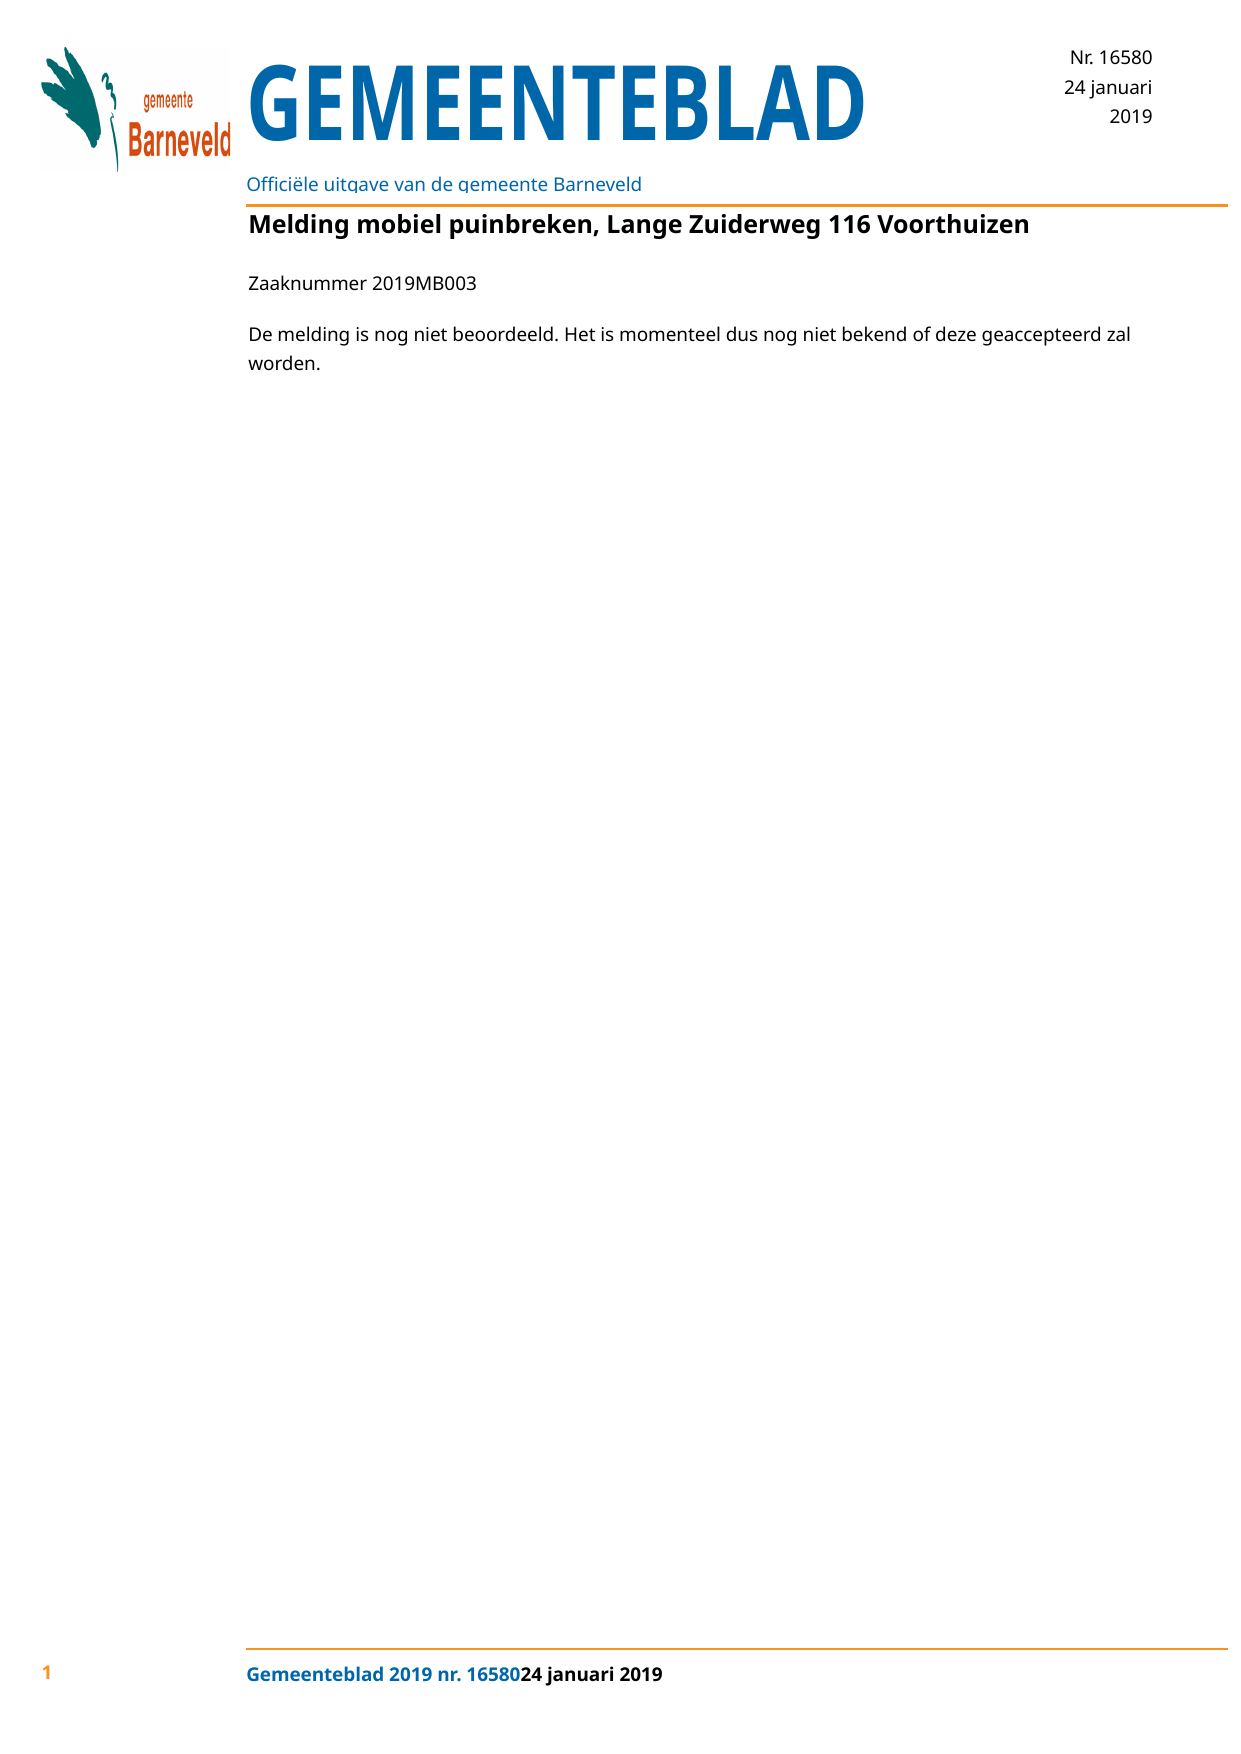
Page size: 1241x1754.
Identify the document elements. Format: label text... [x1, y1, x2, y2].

text De melding is nog niet beoordeeld. Het is momenteel dus nog niet bekend of deze geaccepteerd zal worden. [248, 321, 1152, 376]
text Zaaknummer 2019MB003 [248, 270, 1152, 296]
picture [41, 47, 231, 172]
text Melding mobiel puinbreken, Lange Zuiderweg 116 Voorthuizen [248, 207, 1152, 241]
